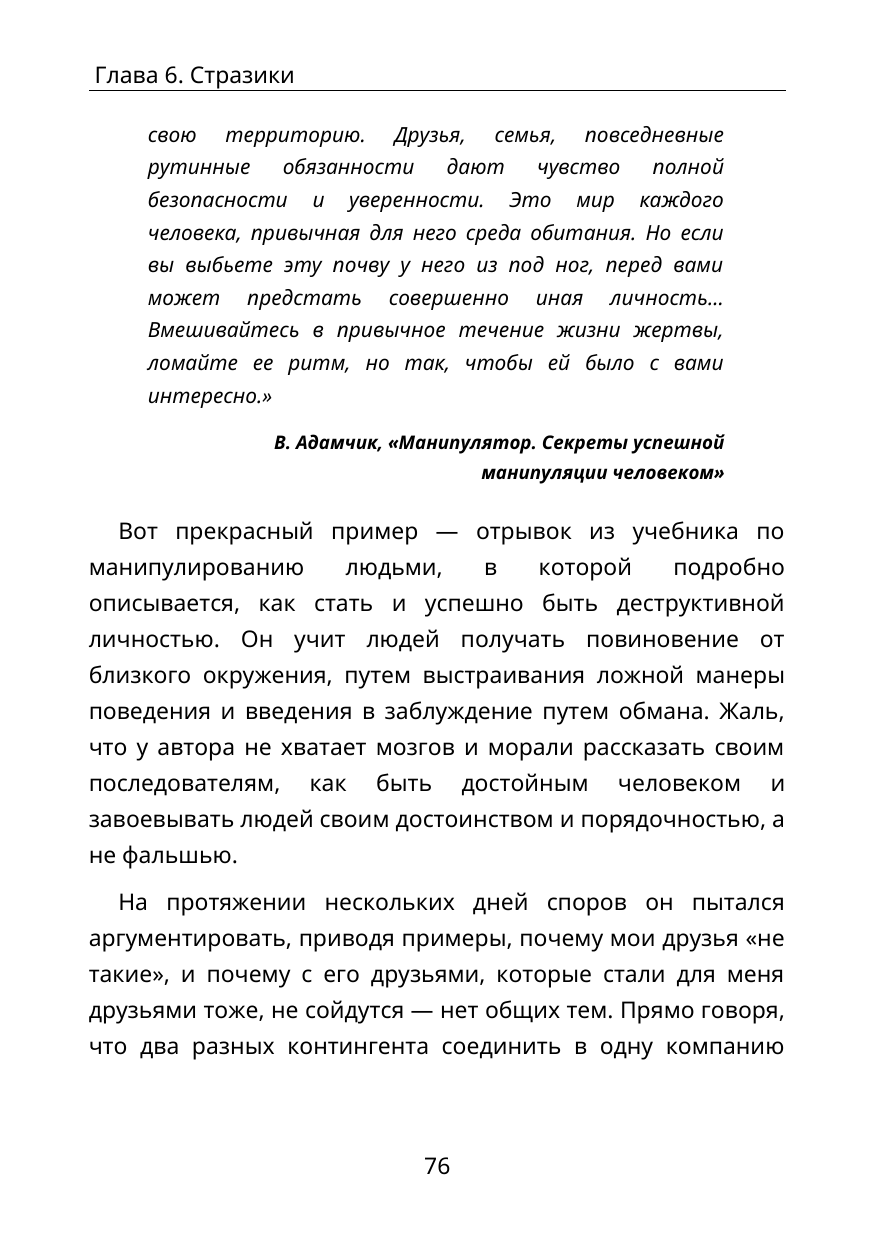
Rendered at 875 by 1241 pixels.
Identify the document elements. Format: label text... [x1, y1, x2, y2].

text свою территорию. Друзья, семья, повседневные рутинные обязанности дают чувство полной безопасности и уверенности. Это мир каждого человека, привычная для него среда обитания. Но если вы выбьете эту почву у него из под ног, перед вами может предстать совершенно иная личность... Вмешивайтесь в привычное течение жизни жертвы, ломайте ее ритм, но так, чтобы ей было с вами интересно.» [148, 120, 726, 409]
text В. Адамчик, «Манипулятор. Секреты успешной манипуляции человеком» [148, 425, 726, 485]
text Вот прекрасный пример — отрывок из учебника по манипулированию людьми, в которой подробно описывается, как стать и успешно быть деструктивной личностью. Он учит людей получать повиновение от близкого окружения, путем выстраивания ложной манеры поведения и введения в заблуждение путем обмана. Жаль, что у автора не хватает мозгов и морали рассказать своим последователям, как быть достойным человеком и завоевывать людей своим достоинством и порядочностью, а не фальшью. [88, 515, 786, 870]
text На протяжении нескольких дней споров он пытался аргументировать, приводя примеры, почему мои друзья «не такие», и почему с его друзьями, которые стали для меня друзьями тоже, не сойдутся — нет общих тем. Прямо говоря, что два разных контингента соединить в одну компанию [88, 886, 786, 1061]
